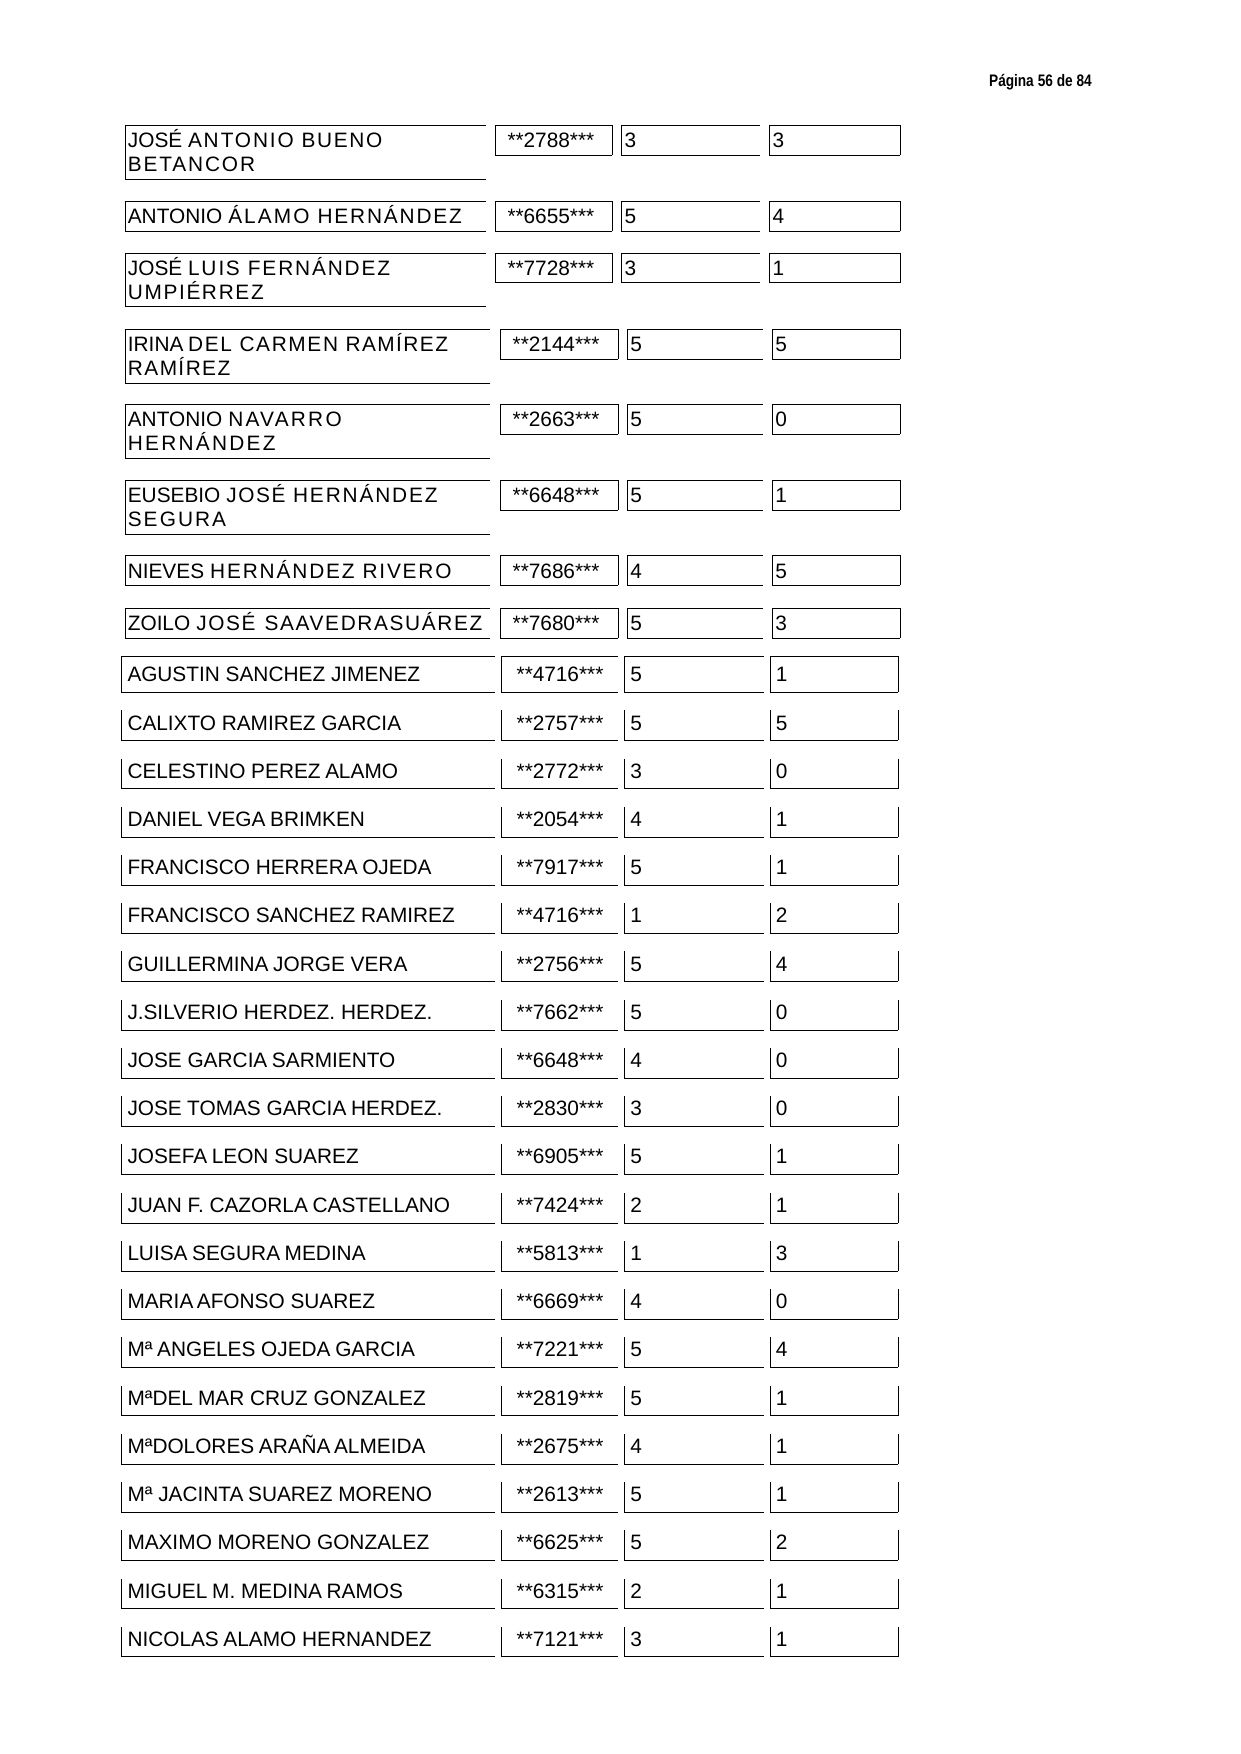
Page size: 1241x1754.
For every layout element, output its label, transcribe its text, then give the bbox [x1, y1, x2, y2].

table_cell 1 [767, 852, 901, 900]
table_cell 4 [621, 804, 767, 852]
table_cell 1 [767, 1576, 901, 1624]
table_cell Mª JACINTA SUAREZ MORENO [118, 1479, 498, 1527]
table_cell **2675*** [498, 1431, 621, 1479]
table_cell MªDOLORES ARAÑA ALMEIDA [118, 1431, 498, 1479]
table_cell 3 [767, 1238, 901, 1286]
table_cell JUAN F. CAZORLA CASTELLANO [118, 1190, 498, 1238]
table_cell 1 [767, 804, 901, 852]
table_cell **7662*** [498, 997, 621, 1045]
table_cell NICOLAS ALAMO HERNANDEZ [118, 1624, 498, 1672]
table_cell Mª ANGELES OJEDA GARCIA [118, 1334, 498, 1383]
table_cell **6648*** [493, 473, 621, 549]
table_cell 3 [615, 120, 763, 194]
table_cell 1 [767, 1431, 901, 1479]
table_header 1 [767, 653, 901, 707]
table_cell 2 [621, 1190, 767, 1238]
table_cell 5 [621, 949, 767, 997]
table_cell MAXIMO MORENO GONZALEZ [118, 1527, 498, 1576]
table_cell 5 [615, 194, 763, 247]
table_cell 3 [615, 247, 763, 322]
table_cell 2 [621, 1576, 767, 1624]
table_cell ANTONIO NAVARRO HERNÁNDEZ [118, 398, 493, 473]
table_cell 5 [766, 550, 903, 601]
table_cell 5 [621, 1334, 767, 1383]
table_cell LUISA SEGURA MEDINA [118, 1238, 498, 1286]
table_cell GUILLERMINA JORGE VERA [118, 949, 498, 997]
table_cell **7728*** [489, 247, 615, 322]
table_cell 0 [767, 1045, 901, 1093]
table_cell 4 [621, 550, 766, 601]
table_cell MIGUEL M. MEDINA RAMOS [118, 1576, 498, 1624]
table_cell 1 [763, 247, 903, 322]
table_cell **2772*** [498, 756, 621, 804]
table_cell 5 [621, 398, 766, 473]
table_cell 2 [767, 1527, 901, 1576]
table_cell CALIXTO RAMIREZ GARCIA [118, 708, 498, 756]
table_cell **7680*** [493, 601, 621, 653]
table_cell 3 [766, 601, 903, 653]
table_cell ANTONIO ÁLAMO HERNÁNDEZ [118, 194, 489, 247]
table_cell 1 [767, 1141, 901, 1190]
table_cell EUSEBIO JOSÉ HERNÁNDEZ SEGURA [118, 473, 493, 549]
table_cell 5 [621, 1527, 767, 1576]
table_cell 3 [621, 1624, 767, 1672]
table_cell 5 [621, 601, 766, 653]
table_cell 4 [621, 1431, 767, 1479]
table_cell **2757*** [498, 708, 621, 756]
table_header **2144*** [493, 322, 621, 398]
table_header 5 [621, 653, 767, 707]
table_cell 2 [767, 900, 901, 948]
table_cell **2613*** [498, 1479, 621, 1527]
table_cell 0 [766, 398, 903, 473]
table_cell **2663*** [493, 398, 621, 473]
table_cell JOSÉ LUIS FERNÁNDEZ UMPIÉRREZ [118, 247, 489, 322]
table_cell 0 [767, 1286, 901, 1334]
table_cell 3 [621, 1093, 767, 1141]
table_header 5 [766, 322, 903, 398]
table_cell **6625*** [498, 1527, 621, 1576]
table_cell 1 [621, 1238, 767, 1286]
table_cell 5 [767, 708, 901, 756]
table_cell JOSÉ ANTONIO BUENO BETANCOR [118, 120, 489, 194]
table_cell 4 [763, 194, 903, 247]
table_cell 4 [621, 1286, 767, 1334]
table_cell **7121*** [498, 1624, 621, 1672]
table_cell FRANCISCO HERRERA OJEDA [118, 852, 498, 900]
table_cell 5 [621, 1479, 767, 1527]
table_cell 1 [767, 1190, 901, 1238]
table_cell 4 [621, 1045, 767, 1093]
table_cell **6655*** [489, 194, 615, 247]
table_cell 5 [621, 708, 767, 756]
table_cell **4716*** [498, 900, 621, 948]
table_cell **5813*** [498, 1238, 621, 1286]
table_cell **2788*** [489, 120, 615, 194]
table_header **4716*** [498, 653, 621, 707]
table_cell **2819*** [498, 1383, 621, 1431]
table_cell **7424*** [498, 1190, 621, 1238]
table_cell JOSEFA LEON SUAREZ [118, 1141, 498, 1190]
table_cell 1 [767, 1383, 901, 1431]
table_cell **7917*** [498, 852, 621, 900]
table_cell 5 [621, 997, 767, 1045]
table_cell DANIEL VEGA BRIMKEN [118, 804, 498, 852]
table_cell CELESTINO PEREZ ALAMO [118, 756, 498, 804]
table_cell **7686*** [493, 550, 621, 601]
table_cell JOSE TOMAS GARCIA HERDEZ. [118, 1093, 498, 1141]
table_cell **6648*** [498, 1045, 621, 1093]
table_cell FRANCISCO SANCHEZ RAMIREZ [118, 900, 498, 948]
table_cell 4 [767, 1334, 901, 1383]
table_cell 4 [767, 949, 901, 997]
table_cell 0 [767, 997, 901, 1045]
table_cell **6315*** [498, 1576, 621, 1624]
table_cell **2756*** [498, 949, 621, 997]
table_cell **6905*** [498, 1141, 621, 1190]
table_cell 5 [621, 473, 766, 549]
table_cell MARIA AFONSO SUAREZ [118, 1286, 498, 1334]
table_cell 1 [767, 1624, 901, 1672]
table_cell ZOILO JOSÉ SAAVEDRASUÁREZ [118, 601, 493, 653]
table_cell 1 [766, 473, 903, 549]
table_cell **2054*** [498, 804, 621, 852]
table_cell 0 [767, 756, 901, 804]
table_cell 5 [621, 1141, 767, 1190]
table_header IRINA DEL CARMEN RAMÍREZ RAMÍREZ [118, 322, 493, 398]
table_cell MªDEL MAR CRUZ GONZALEZ [118, 1383, 498, 1431]
table_cell NIEVES HERNÁNDEZ RIVERO [118, 550, 493, 601]
table_cell 5 [621, 852, 767, 900]
table_cell 3 [763, 120, 903, 194]
table_cell **2830*** [498, 1093, 621, 1141]
table_header 5 [621, 322, 766, 398]
table_cell J.SILVERIO HERDEZ. HERDEZ. [118, 997, 498, 1045]
table_header AGUSTIN SANCHEZ JIMENEZ [118, 653, 498, 707]
table_cell **6669*** [498, 1286, 621, 1334]
table_cell 1 [767, 1479, 901, 1527]
table_cell 1 [621, 900, 767, 948]
table_cell 0 [767, 1093, 901, 1141]
table_cell 5 [621, 1383, 767, 1431]
table_cell JOSE GARCIA SARMIENTO [118, 1045, 498, 1093]
table_cell **7221*** [498, 1334, 621, 1383]
table_cell 3 [621, 756, 767, 804]
